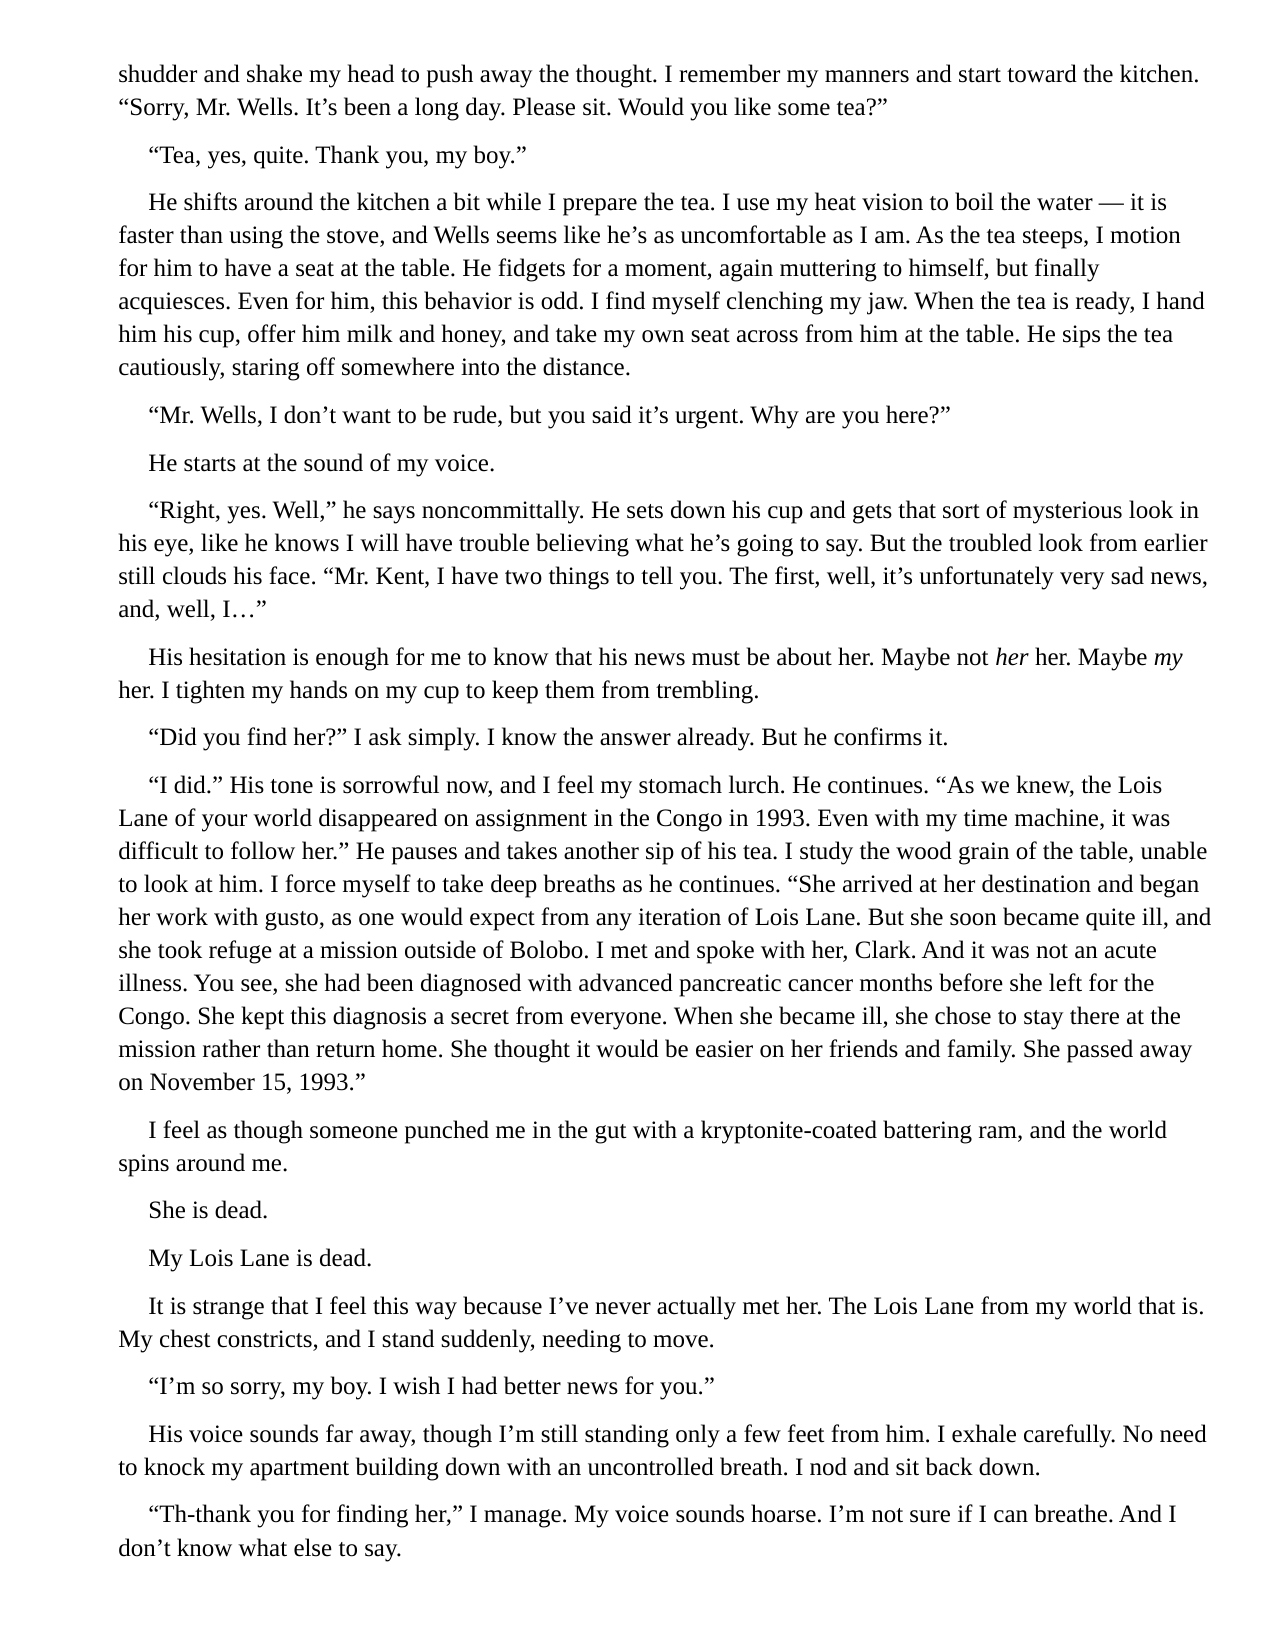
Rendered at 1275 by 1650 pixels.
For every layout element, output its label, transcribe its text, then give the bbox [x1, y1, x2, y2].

text “Th-thank you for finding her,” I manage. My voice sounds hoarse. I’m not sure if I can breathe. And I don’t know what else to say. [118, 1499, 1216, 1561]
text My Lois Lane is dead. [118, 1243, 1216, 1272]
text “Tea, yes, quite. Thank you, my boy.” [118, 140, 1216, 168]
text He shifts around the kitchen a bit while I prepare the tea. I use my heat vision to boil the water — it is faster than using the stove, and Wells seems like he’s as uncomfortable as I am. As the tea steeps, I motion for him to have a seat at the table. He fidgets for a moment, again muttering to himself, but finally acquiesces. Even for him, this behavior is odd. I find myself clenching my jaw. When the tea is ready, I hand him his cup, offer him milk and honey, and take my own seat across from him at the table. He sips the tea cautiously, staring off somewhere into the distance. [118, 187, 1216, 381]
text “Did you find her?” I ask simply. I know the answer already. But he confirms it. [118, 722, 1216, 751]
text His hesitation is enough for me to know that his news must be about her. Maybe not her her. Maybe my her. I tighten my hands on my cup to keep them from trembling. [118, 642, 1216, 704]
text She is dead. [118, 1196, 1216, 1224]
text His voice sounds far away, though I’m still standing only a few feet from him. I exhale carefully. No need to knock my apartment building down with an uncontrolled breath. I nod and sit back down. [118, 1419, 1216, 1481]
text He starts at the sound of my voice. [118, 448, 1216, 476]
text “I’m so sorry, my boy. I wish I had better news for you.” [118, 1371, 1216, 1400]
text “I did.” His tone is sorrowful now, and I feel my stomach lurch. He continues. “As we knew, the Lois Lane of your world disappeared on assignment in the Congo in 1993. Even with my time machine, it was difficult to follow her.” He pauses and takes another sip of his tea. I study the wood grain of the table, unable to look at him. I force myself to take deep breaths as he continues. “She arrived at her destination and began her work with gusto, as one would expect from any iteration of Lois Lane. But she soon became quite ill, and she took refuge at a mission outside of Bolobo. I met and spoke with her, Clark. And it was not an acute illness. You see, she had been diagnosed with advanced pancreatic cancer months before she left for the Congo. She kept this diagnosis a secret from everyone. When she became ill, she chose to stay there at the mission rather than return home. She thought it would be easier on her friends and family. She passed away on November 15, 1993.” [118, 770, 1216, 1096]
text I feel as though someone punched me in the gut with a kryptonite-coated battering ram, and the world spins around me. [118, 1115, 1216, 1177]
text It is strange that I feel this way because I’ve never actually met her. The Lois Lane from my world that is. My chest constricts, and I stand suddenly, needing to move. [118, 1291, 1216, 1352]
text “Right, yes. Well,” he says noncommittally. He sets down his cup and gets that sort of mysterious look in his eye, like he knows I will have trouble believing what he’s going to say. But the troubled look from earlier still clouds his face. “Mr. Kent, I have two things to tell you. The first, well, it’s unfortunately very sad news, and, well, I…” [118, 495, 1216, 623]
text “Mr. Wells, I don’t want to be rude, but you said it’s urgent. Why are you here?” [118, 400, 1216, 429]
text shudder and shake my head to push away the thought. I remember my manners and start toward the kitchen. “Sorry, Mr. Wells. It’s been a long day. Please sit. Would you like some tea?” [118, 59, 1216, 121]
